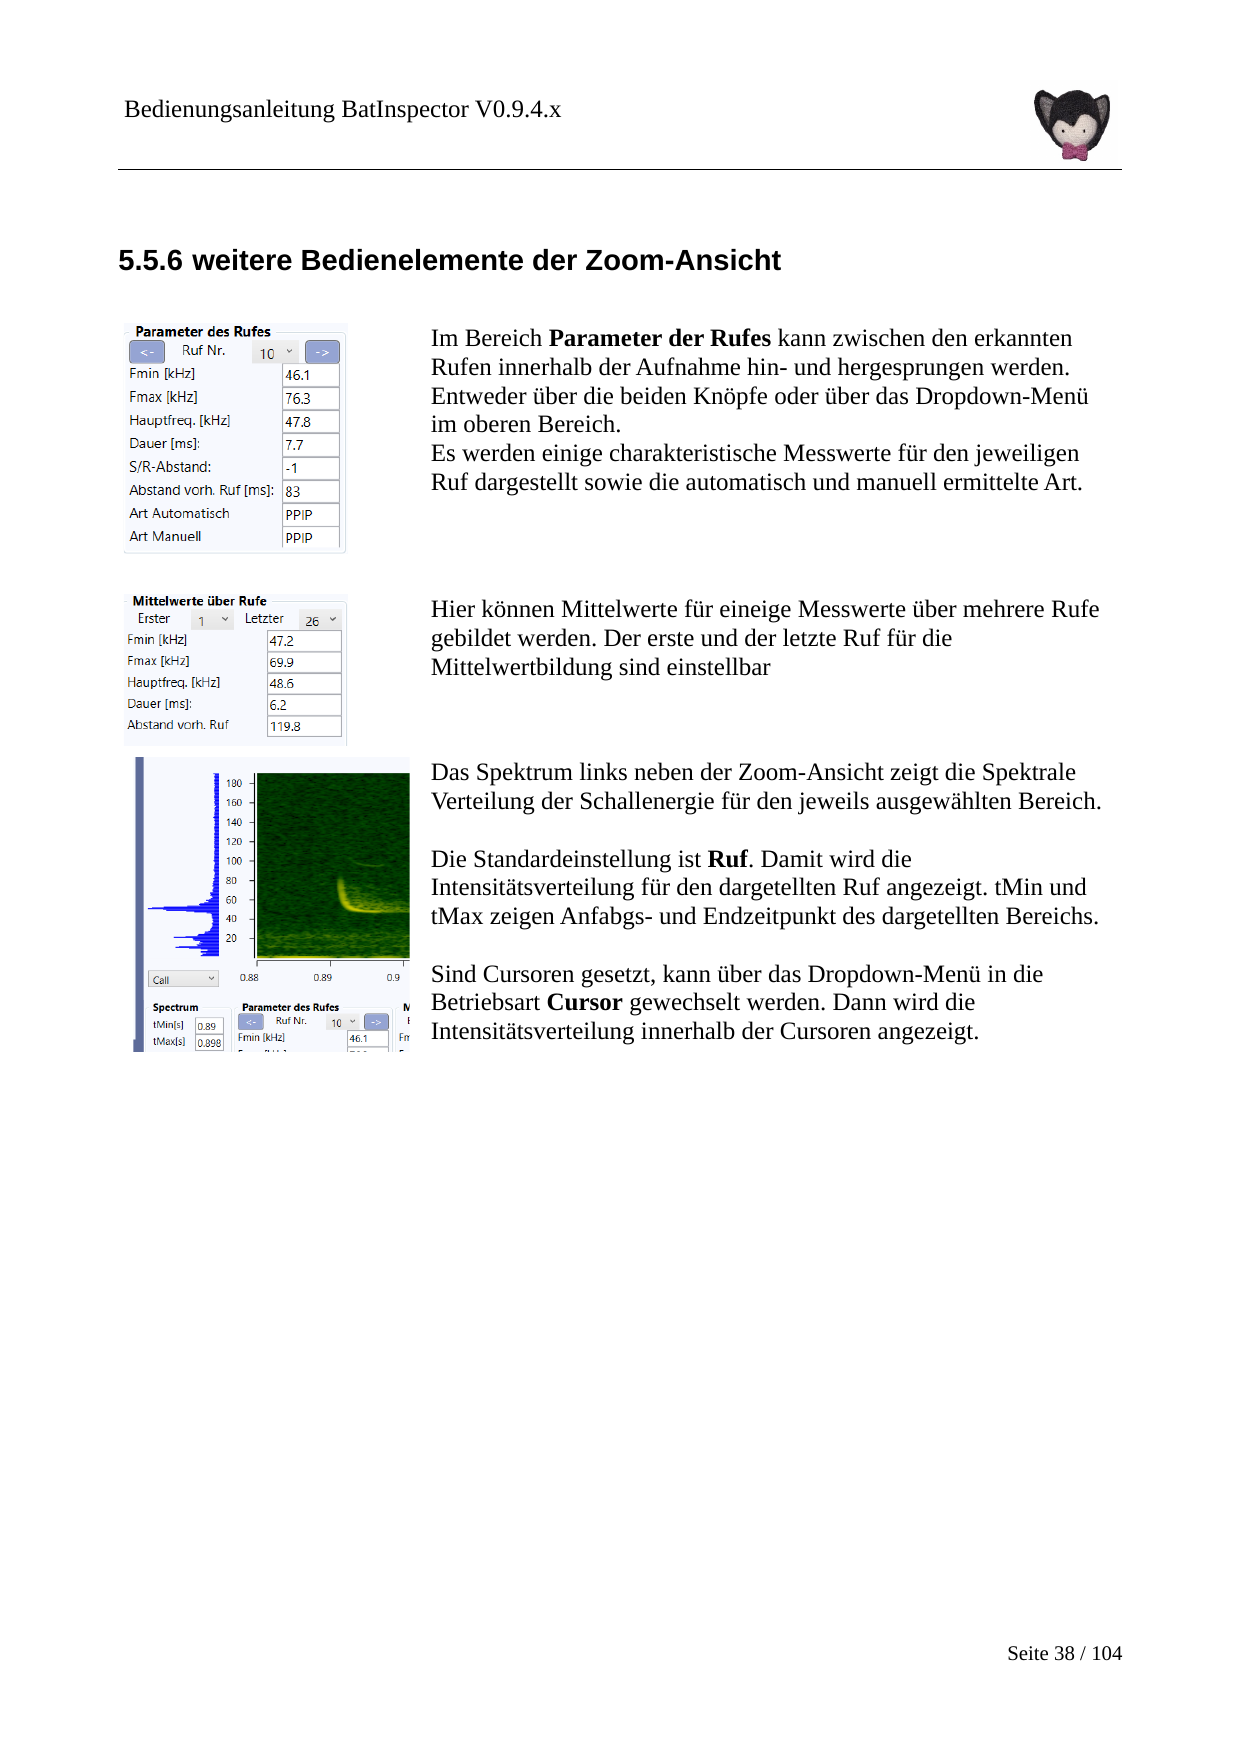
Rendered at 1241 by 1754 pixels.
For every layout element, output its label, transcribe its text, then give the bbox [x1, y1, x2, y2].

table_cell [118, 589, 425, 752]
picture [133, 757, 410, 1052]
picture [123, 594, 348, 746]
table_header Im Bereich Parameter der Rufes kann zwischen den erkannten Rufen innerhalb der Aufnahme hin- und hergesprungen werden. Entweder über die beiden Knöpfe oder über das Dropdown-Menü im oberen Bereich. Es werden einige charakteristische Messwerte für den jeweiligen Ruf dargestellt sowie die automatisch und manuell ermittelte Art. [425, 318, 1122, 588]
picture [123, 323, 348, 554]
table_cell Hier können Mittelwerte für eineige Messwerte über mehrere Rufe gebildet werden. Der erste und der letzte Ruf für die Mittelwertbildung sind einstellbar [425, 589, 1122, 752]
table_cell [118, 752, 425, 1086]
picture [1030, 80, 1119, 169]
table_header [118, 318, 425, 588]
subtitle weitere Bedienelemente der Zoom-Ansicht [118, 243, 1122, 276]
table_cell Das Spektrum links neben der Zoom-Ansicht zeigt die Spektrale Verteilung der Schallenergie für den jeweils ausgewählten Bereich. Die Standardeinstellung ist Ruf. Damit wird die Intensitätsverteilung für den dargetellten Ruf angezeigt. tMin und tMax zeigen Anfabgs- und Endzeitpunkt des dargetellten Bereichs. Sind Cursoren gesetzt, kann über das Dropdown-Menü in die Betriebsart Cursor gewechselt werden. Dann wird die Intensitätsverteilung innerhalb der Cursoren angezeigt. [425, 752, 1122, 1086]
